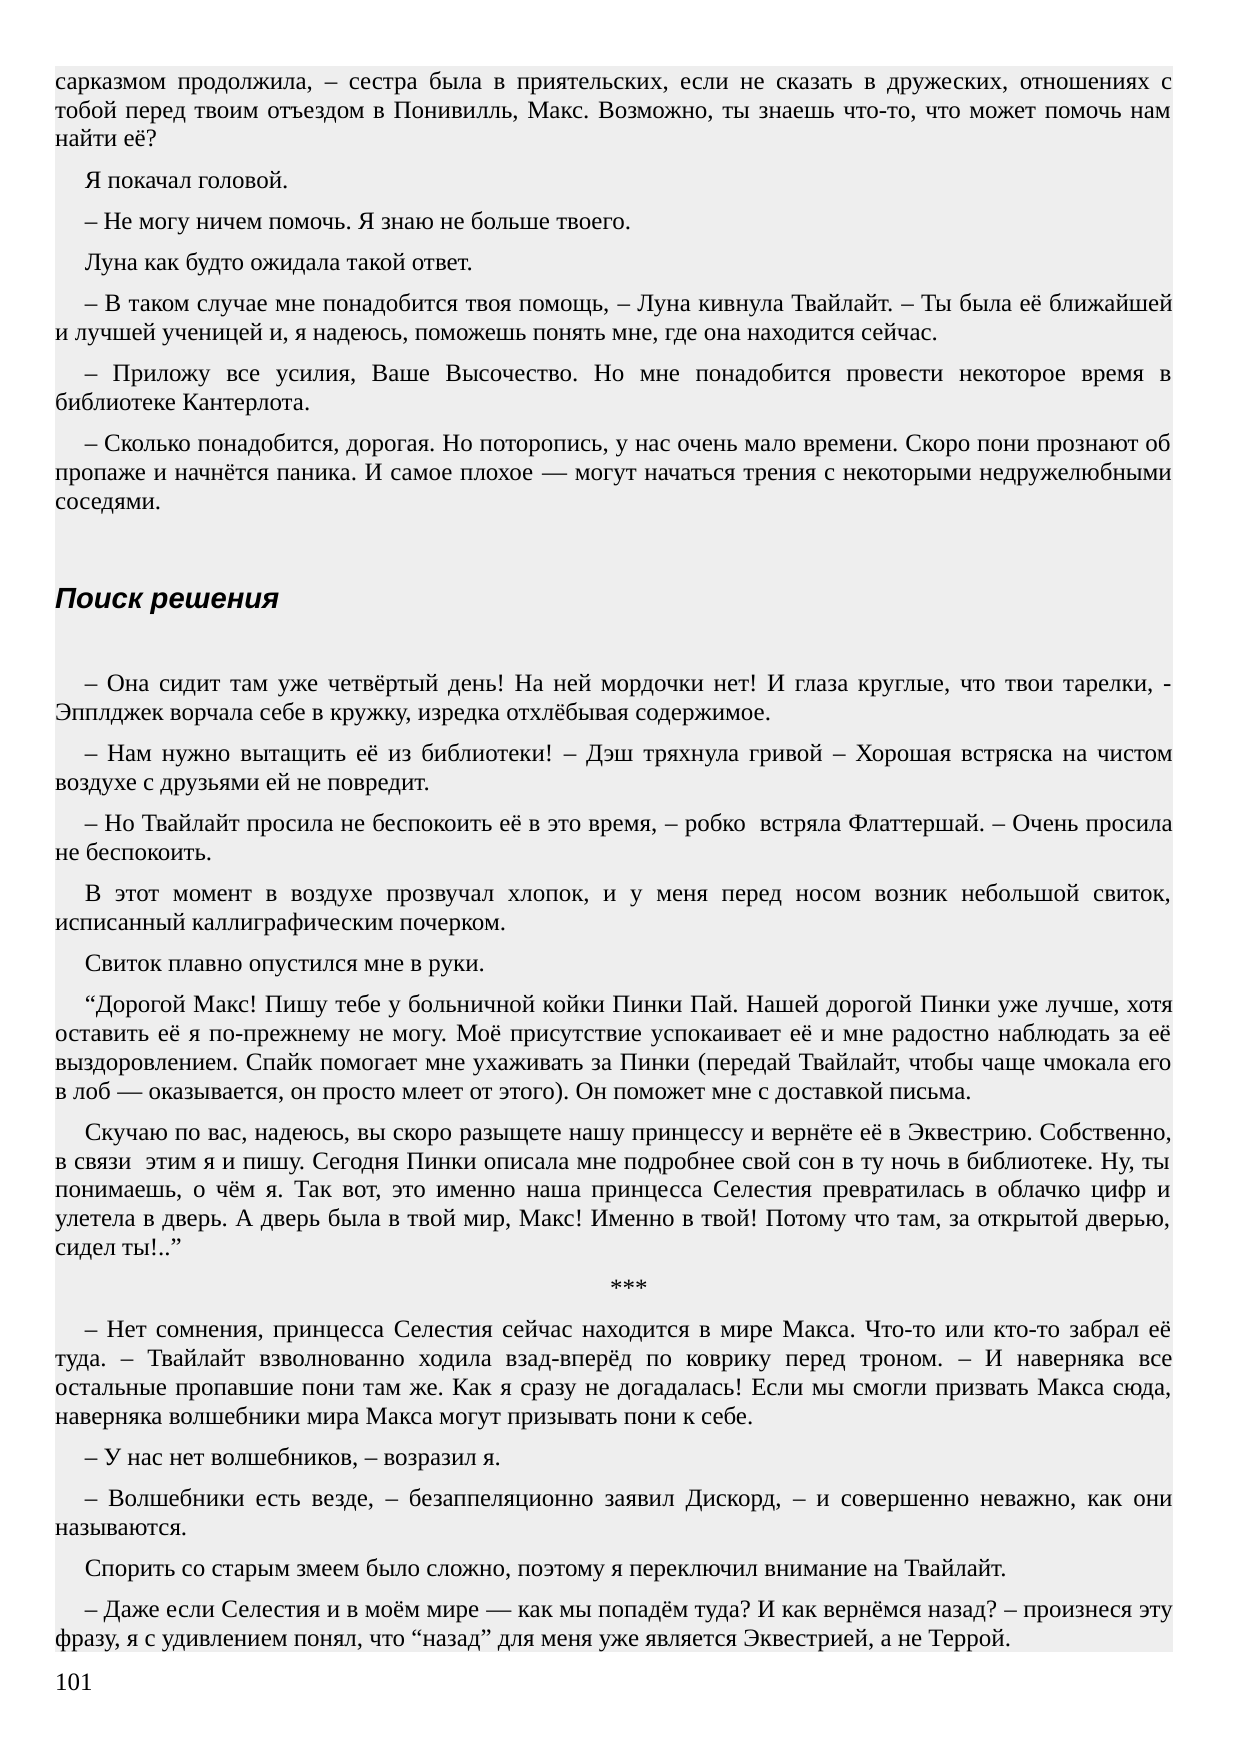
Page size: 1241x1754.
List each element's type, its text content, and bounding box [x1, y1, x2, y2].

text – Сколько понадобится, дорогая. Но поторопись, у нас очень мало времени. Скоро пони прознают об пропаже и начнётся паника. И самое плохое — могут начаться трения с некоторыми недружелюбными соседями. [55, 428, 1173, 515]
text Луна как будто ожидала такой ответ. [55, 247, 1173, 276]
text – Она сидит там уже четвёртый день! На ней мордочки нет! И глаза круглые, что твои тарелки, - Эпплджек ворчала себе в кружку, изредка отхлёбывая содержимое. [55, 668, 1173, 726]
text Я покачал головой. [55, 165, 1173, 193]
text “Дорогой Макс! Пишу тебе у больничной койки Пинки Пай. Нашей дорогой Пинки уже лучше, хотя оставить её я по-прежнему не могу. Моё присутствие успокаивает её и мне радостно наблюдать за её выздоровлением. Спайк помогает мне ухаживать за Пинки (передай Твайлайт, чтобы чаще чмокала его в лоб — оказывается, он просто млеет от этого). Он поможет мне с доставкой письма. [55, 989, 1173, 1104]
text – У нас нет волшебников, – возразил я. [55, 1442, 1173, 1471]
text Спорить со старым змеем было сложно, поэтому я переключил внимание на Твайлайт. [55, 1553, 1173, 1582]
subtitle Поиск решения [55, 581, 1173, 614]
text Скучаю по вас, надеюсь, вы скоро разыщете нашу принцессу и вернёте её в Эквестрию. Собственно, в связи этим я и пишу. Сегодня Пинки описала мне подробнее свой сон в ту ночь в библиотеке. Ну, ты понимаешь, о чём я. Так вот, это именно наша принцесса Селестия превратилась в облачко цифр и улетела в дверь. А дверь была в твой мир, Макс! Именно в твой! Потому что там, за открытой дверью, сидел ты!..” [55, 1117, 1173, 1261]
text сарказмом продолжила, – сестра была в приятельских, если не сказать в дружеских, отношениях с тобой перед твоим отъездом в Понивилль, Макс. Возможно, ты знаешь что-то, что может помочь нам найти её? [55, 66, 1173, 152]
text – Не могу ничем помочь. Я знаю не больше твоего. [55, 206, 1173, 235]
text Свиток плавно опустился мне в руки. [55, 948, 1173, 977]
text *** [55, 1273, 1173, 1302]
text – Даже если Селестия и в моём мире — как мы попадём туда? И как вернёмся назад? – произнеся эту фразу, я с удивлением понял, что “назад” для меня уже является Эквестрией, а не Террой. [55, 1594, 1173, 1652]
text – Но Твайлайт просила не беспокоить её в это время, – робко встряла Флаттершай. – Очень просила не беспокоить. [55, 808, 1173, 866]
text – Нет сомнения, принцесса Селестия сейчас находится в мире Макса. Что-то или кто-то забрал её туда. – Твайлайт взволнованно ходила взад-вперёд по коврику перед троном. – И наверняка все остальные пропавшие пони там же. Как я сразу не догадалась! Если мы смогли призвать Макса сюда, наверняка волшебники мира Макса могут призывать пони к себе. [55, 1314, 1173, 1429]
text – Нам нужно вытащить её из библиотеки! – Дэш тряхнула гривой – Хорошая встряска на чистом воздухе с друзьями ей не повредит. [55, 738, 1173, 796]
text В этот момент в воздухе прозвучал хлопок, и у меня перед носом возник небольшой свиток, исписанный каллиграфическим почерком. [55, 878, 1173, 936]
text – Приложу все усилия, Ваше Высочество. Но мне понадобится провести некоторое время в библиотеке Кантерлота. [55, 358, 1173, 416]
text – Волшебники есть везде, – безаппеляционно заявил Дискорд, – и совершенно неважно, как они называются. [55, 1483, 1173, 1541]
text – В таком случае мне понадобится твоя помощь, – Луна кивнула Твайлайт. – Ты была её ближайшей и лучшей ученицей и, я надеюсь, поможешь понять мне, где она находится сейчас. [55, 288, 1173, 346]
